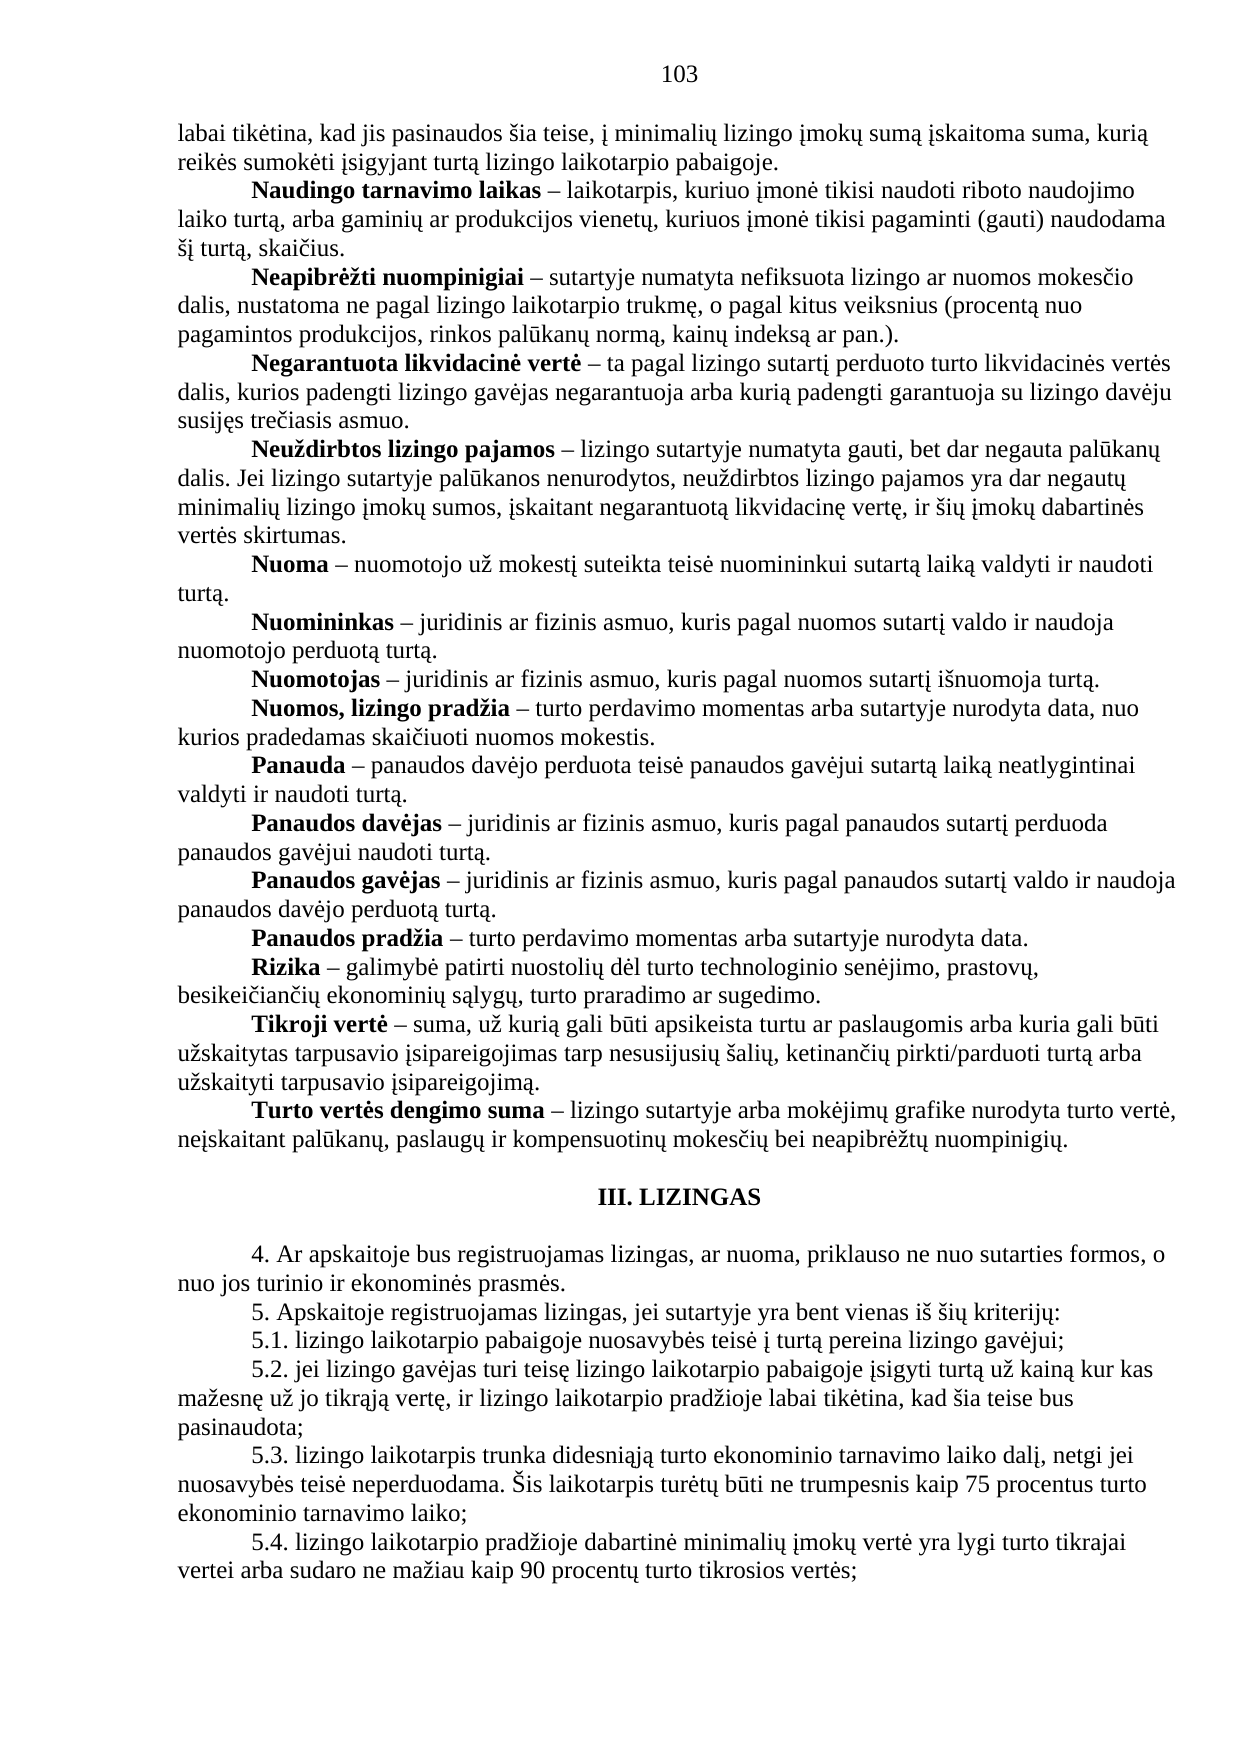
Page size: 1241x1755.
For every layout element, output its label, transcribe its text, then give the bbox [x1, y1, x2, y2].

text labai tikėtina, kad jis pasinaudos šia teise, į minimalių lizingo įmokų sumą įskaitoma suma, kurią reikės sumokėti įsigyjant turtą lizingo laikotarpio pabaigoje. [177, 118, 1181, 176]
text Neuždirbtos lizingo pajamos – lizingo sutartyje numatyta gauti, bet dar negauta palūkanų dalis. Jei lizingo sutartyje palūkanos nenurodytos, neuždirbtos lizingo pajamos yra dar negautų minimalių lizingo įmokų sumos, įskaitant negarantuotą likvidacinę vertę, ir šių įmokų dabartinės vertės skirtumas. [177, 434, 1181, 549]
text Neapibrėžti nuompinigiai – sutartyje numatyta nefiksuota lizingo ar nuomos mokesčio dalis, nustatoma ne pagal lizingo laikotarpio trukmę, o pagal kitus veiksnius (procentą nuo pagamintos produkcijos, rinkos palūkanų normą, kainų indeksą ar pan.). [177, 262, 1181, 348]
text 5.2. jei lizingo gavėjas turi teisę lizingo laikotarpio pabaigoje įsigyti turtą už kainą kur kas mažesnę už jo tikrąją vertę, ir lizingo laikotarpio pradžioje labai tikėtina, kad šia teise bus pasinaudota; [177, 1354, 1181, 1441]
text 5. Apskaitoje registruojamas lizingas, jei sutartyje yra bent vienas iš šių kriterijų: [177, 1297, 1181, 1326]
text Nuoma – nuomotojo už mokestį suteikta teisė nuomininkui sutartą laiką valdyti ir naudoti turtą. [177, 549, 1181, 607]
text Turto vertės dengimo suma – lizingo sutartyje arba mokėjimų grafike nurodyta turto vertė, neįskaitant palūkanų, paslaugų ir kompensuotinų mokesčių bei neapibrėžtų nuompinigių. [177, 1096, 1181, 1153]
text Panauda – panaudos davėjo perduota teisė panaudos gavėjui sutartą laiką neatlygintinai valdyti ir naudoti turtą. [177, 751, 1181, 808]
text Naudingo tarnavimo laikas – laikotarpis, kuriuo įmonė tikisi naudoti riboto naudojimo laiko turtą, arba gaminių ar produkcijos vienetų, kuriuos įmonė tikisi pagaminti (gauti) naudodama šį turtą, skaičius. [177, 176, 1181, 262]
text Panaudos davėjas – juridinis ar fizinis asmuo, kuris pagal panaudos sutartį perduoda panaudos gavėjui naudoti turtą. [177, 808, 1181, 866]
text Tikroji vertė – suma, už kurią gali būti apsikeista turtu ar paslaugomis arba kuria gali būti užskaitytas tarpusavio įsipareigojimas tarp nesusijusių šalių, ketinančių pirkti/parduoti turtą arba užskaityti tarpusavio įsipareigojimą. [177, 1009, 1181, 1096]
text III. LIZINGAS [177, 1182, 1181, 1211]
text Rizika – galimybė patirti nuostolių dėl turto technologinio senėjimo, prastovų, besikeičiančių ekonominių sąlygų, turto praradimo ar sugedimo. [177, 952, 1181, 1009]
text Nuomos, lizingo pradžia – turto perdavimo momentas arba sutartyje nurodyta data, nuo kurios pradedamas skaičiuoti nuomos mokestis. [177, 693, 1181, 751]
text Panaudos pradžia – turto perdavimo momentas arba sutartyje nurodyta data. [177, 923, 1181, 952]
text 5.4. lizingo laikotarpio pradžioje dabartinė minimalių įmokų vertė yra lygi turto tikrajai vertei arba sudaro ne mažiau kaip 90 procentų turto tikrosios vertės; [177, 1527, 1181, 1584]
text 5.3. lizingo laikotarpis trunka didesniąją turto ekonominio tarnavimo laiko dalį, netgi jei nuosavybės teisė neperduodama. Šis laikotarpis turėtų būti ne trumpesnis kaip 75 procentus turto ekonominio tarnavimo laiko; [177, 1441, 1181, 1527]
text Nuomininkas – juridinis ar fizinis asmuo, kuris pagal nuomos sutartį valdo ir naudoja nuomotojo perduotą turtą. [177, 607, 1181, 664]
text 4. Ar apskaitoje bus registruojamas lizingas, ar nuoma, priklauso ne nuo sutarties formos, o nuo jos turinio ir ekonominės prasmės. [177, 1239, 1181, 1297]
text 5.1. lizingo laikotarpio pabaigoje nuosavybės teisė į turtą pereina lizingo gavėjui; [177, 1326, 1181, 1354]
text Nuomotojas – juridinis ar fizinis asmuo, kuris pagal nuomos sutartį išnuomoja turtą. [177, 664, 1181, 693]
text Negarantuota likvidacinė vertė – ta pagal lizingo sutartį perduoto turto likvidacinės vertės dalis, kurios padengti lizingo gavėjas negarantuoja arba kurią padengti garantuoja su lizingo davėju susijęs trečiasis asmuo. [177, 348, 1181, 434]
text Panaudos gavėjas – juridinis ar fizinis asmuo, kuris pagal panaudos sutartį valdo ir naudoja panaudos davėjo perduotą turtą. [177, 866, 1181, 923]
